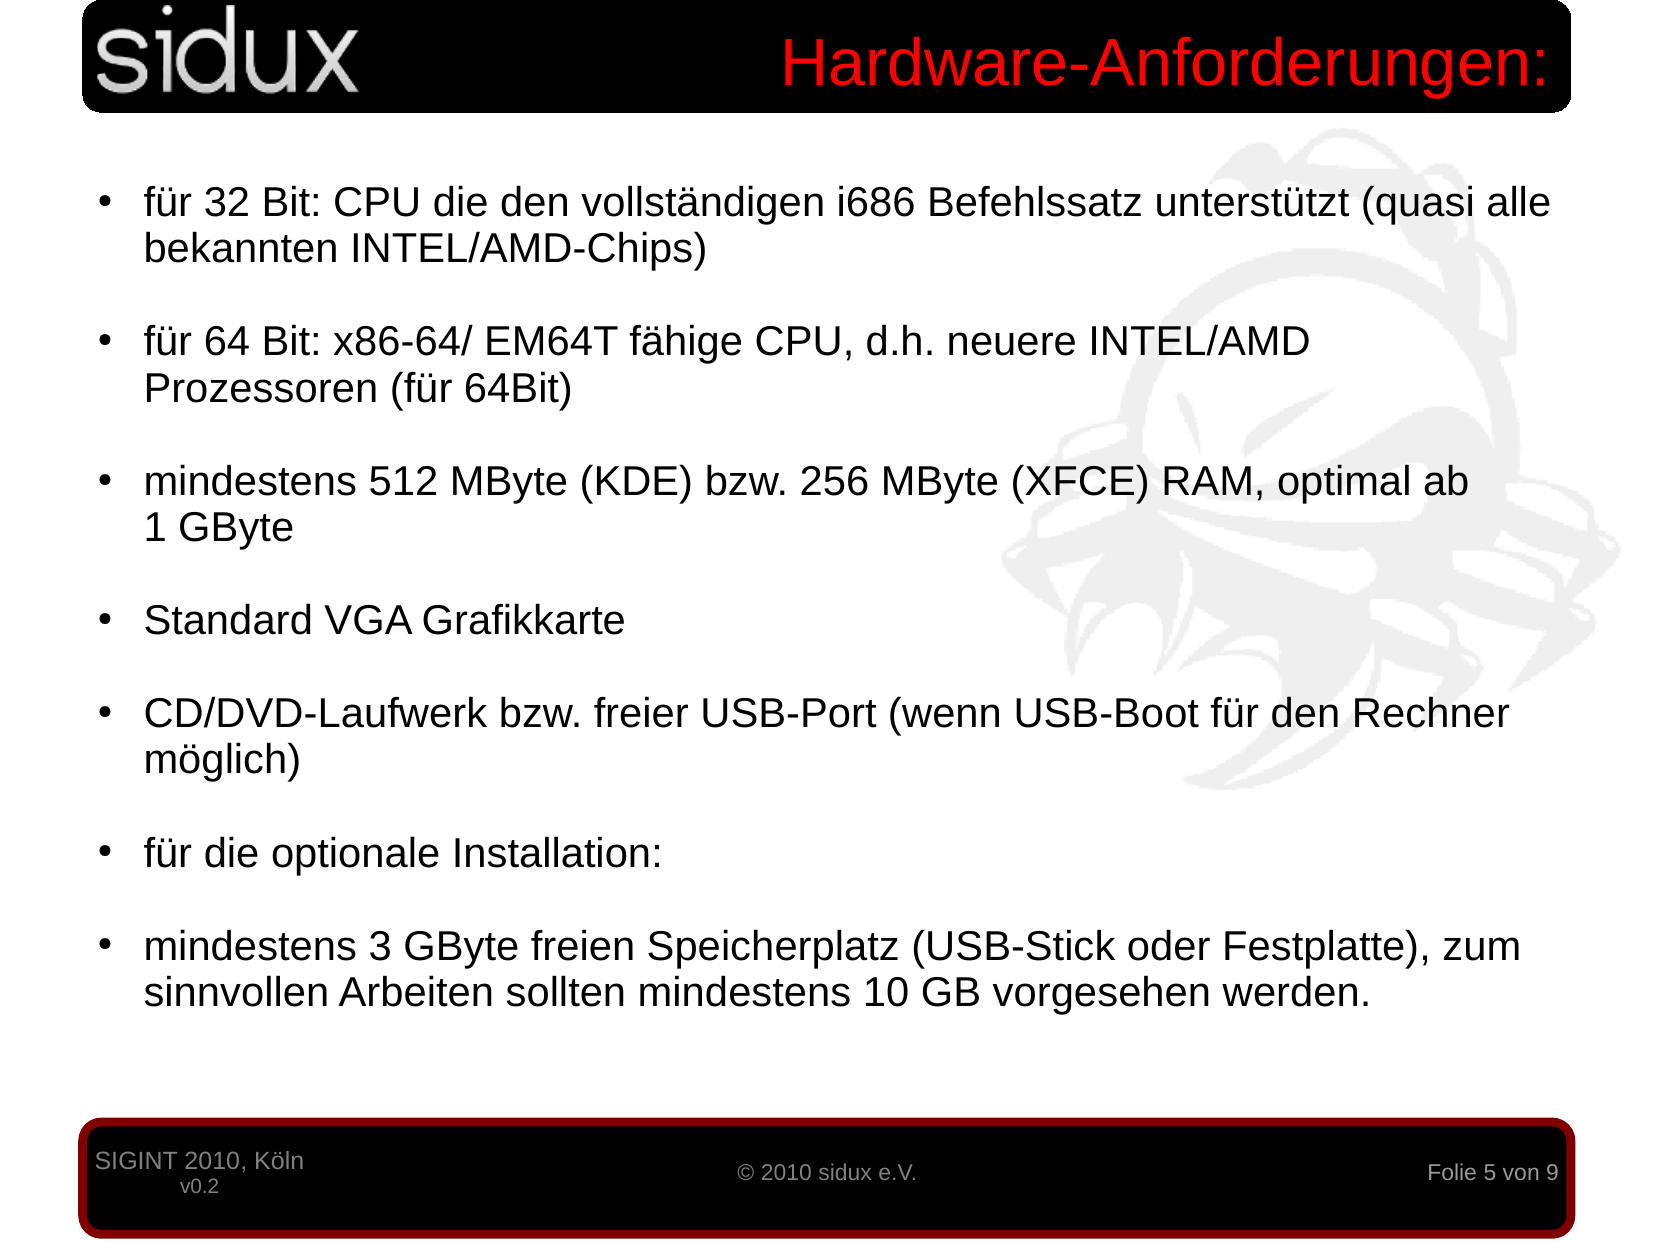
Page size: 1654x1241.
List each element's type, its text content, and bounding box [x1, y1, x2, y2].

picture [93, 5, 418, 106]
text_box für 32 Bit: CPU die den vollständigen i686 Befehlssatz unterstützt (quasi alle bekannten INTEL/AMD-Chips) für 64 Bit: x86-64/ EM64T fähige CPU, d.h. neuere INTEL/AMD Prozessoren (für 64Bit) mindestens 512 MByte (KDE) bzw. 256 MByte (XFCE) RAM, optimal ab 1 GByte Standard VGA Grafikkarte CD/DVD-Laufwerk bzw. freier USB-Port (wenn USB-Boot für den Rechner möglich) für die optionale Installation: mindestens 3 GByte freien Speicherplatz (USB-Stick oder Festplatte), zum sinnvollen Arbeiten sollten mindestens 10 GB vorgesehen werden. [82, 147, 1573, 1093]
picture [997, 122, 1625, 798]
text_box Hardware-Anforderungen: [354, 17, 1565, 108]
